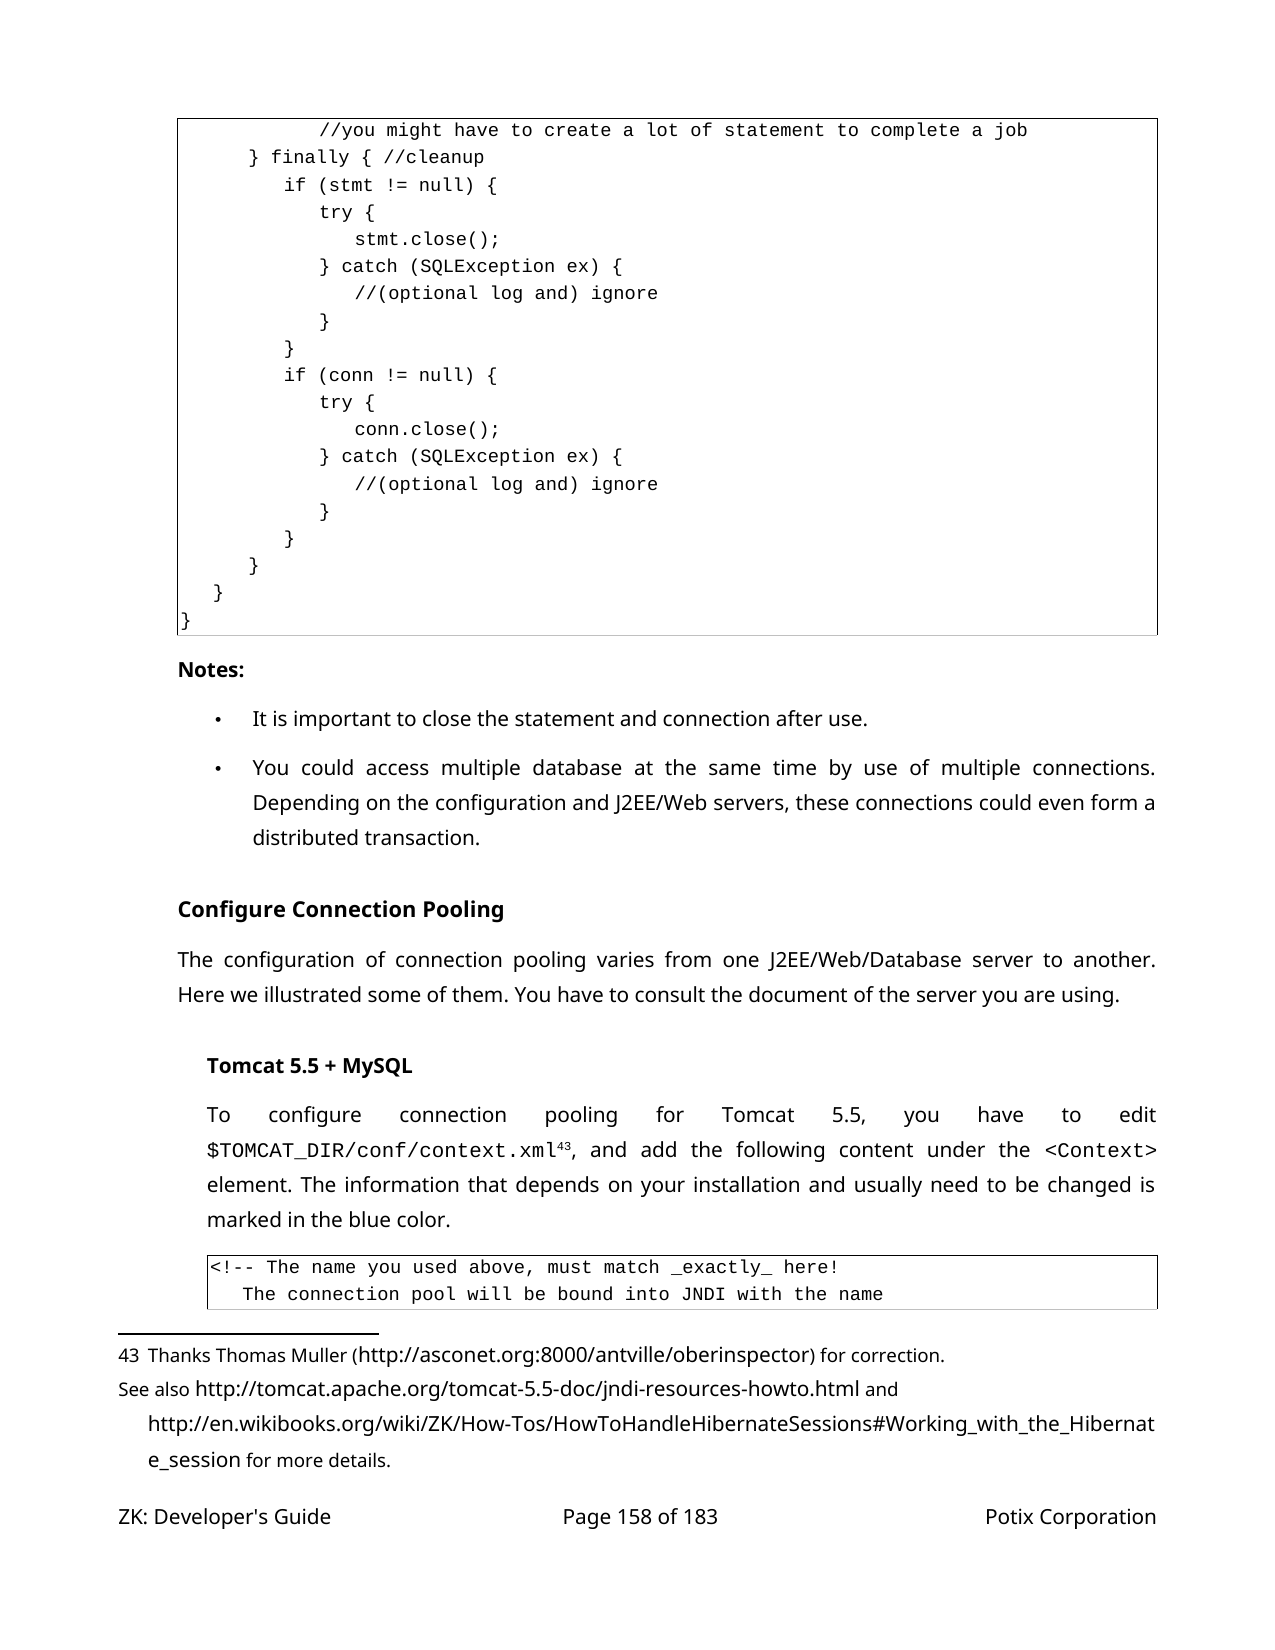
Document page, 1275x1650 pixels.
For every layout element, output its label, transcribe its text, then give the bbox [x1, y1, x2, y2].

text stmt.close(); [178, 227, 1157, 251]
text if (stmt != null) { [178, 172, 1157, 197]
list It is important to close the statement and connection after use. [215, 704, 1157, 732]
text Notes: [177, 655, 1157, 684]
text try { [178, 200, 1157, 224]
list You could access multiple database at the same time by use of multiple connections. Depending on the configuration and J2EE/Web servers, these connections could even form a distributed transaction. [215, 753, 1157, 852]
text if (conn != null) { [178, 363, 1157, 387]
text try { [178, 390, 1157, 414]
text See also http://tomcat.apache.org/tomcat-5.5-doc/jndi-resources-howto.html and http://en.wikibooks.org/wiki/ZK/How-Tos/HowToHandleHibernateSessions#Working_with_the_Hibernate_session for more details. [118, 1374, 1157, 1473]
text } catch (SQLException ex) { [178, 444, 1157, 469]
text } [178, 580, 1157, 604]
text //you might have to create a lot of statement to complete a job [178, 119, 1157, 142]
text The connection pool will be bound into JNDI with the name [208, 1282, 1157, 1309]
text } catch (SQLException ex) { [178, 254, 1157, 278]
text } finally { //cleanup [178, 145, 1157, 169]
text //(optional log and) ignore [178, 281, 1157, 306]
text To configure connection pooling for Tomcat 5.5, you have to edit $TOMCAT_DIR/conf/context.xml, and add the following content under the <Context> element. The information that depends on your installation and usually need to be changed is marked in the blue color. [207, 1100, 1157, 1234]
text } [178, 499, 1157, 523]
text //(optional log and) ignore [178, 472, 1157, 496]
text <!-- The name you used above, must match _exactly_ here! [208, 1256, 1157, 1279]
subtitle Configure Connection Pooling [177, 894, 1157, 924]
text Thanks Thomas Muller (http://asconet.org:8000/antville/oberinspector) for correction. [118, 1340, 1157, 1368]
text conn.close(); [178, 417, 1157, 441]
text The configuration of connection pooling varies from one J2EE/Web/Database server to another. Here we illustrated some of them. You have to consult the document of the server you are using. [177, 945, 1157, 1008]
text } [178, 526, 1157, 550]
text } [178, 607, 1157, 635]
text } [178, 553, 1157, 577]
text } [178, 308, 1157, 333]
text } [178, 336, 1157, 360]
subtitle Tomcat 5.5 + MySQL [207, 1051, 1157, 1079]
